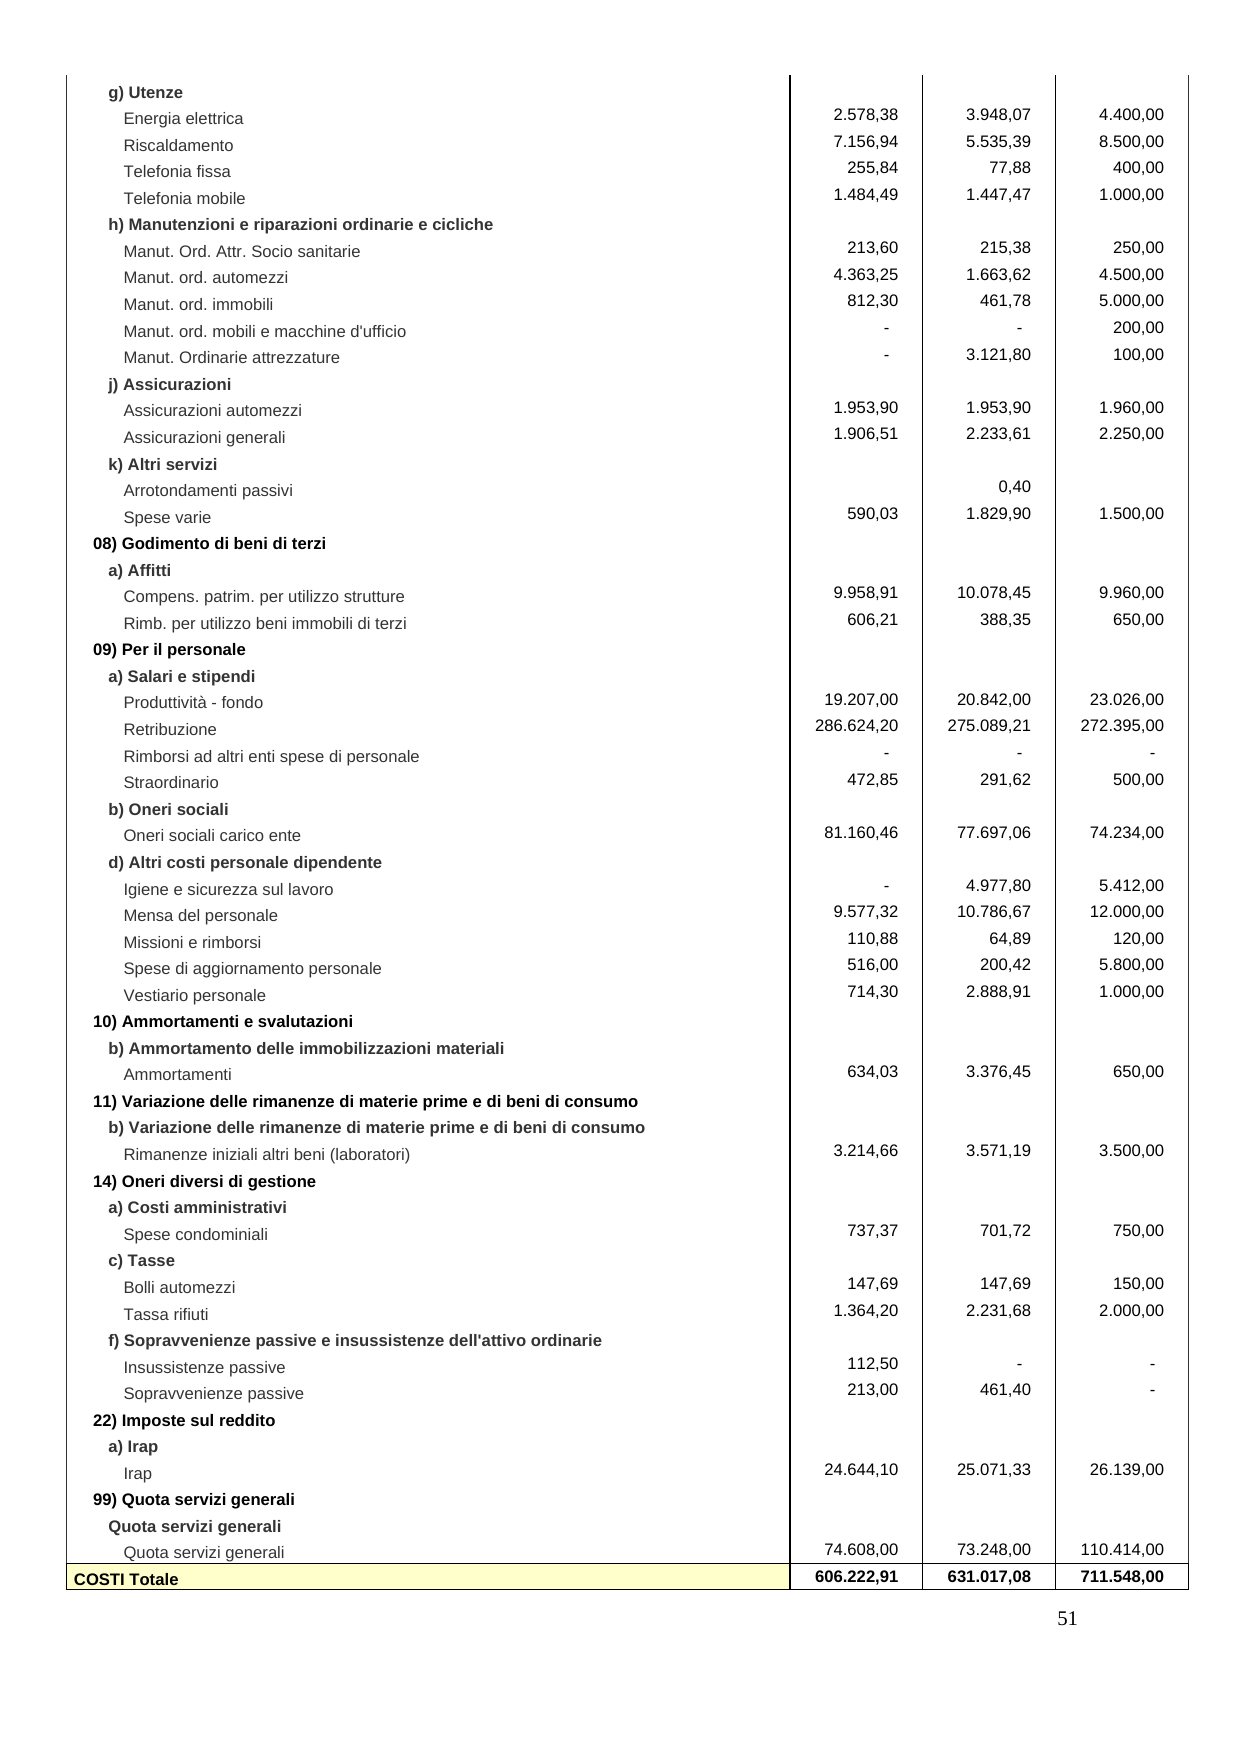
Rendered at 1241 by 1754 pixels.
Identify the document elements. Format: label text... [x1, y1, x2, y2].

table_cell [67, 978, 86, 1005]
table_cell [67, 474, 86, 500]
table_cell [86, 1350, 101, 1377]
table_cell [86, 208, 101, 234]
table_cell c) Tasse [101, 1244, 789, 1270]
table_cell a) Salari e stipendi [101, 659, 789, 686]
table_cell [86, 1217, 101, 1244]
table_cell [791, 447, 922, 473]
table_cell [67, 128, 86, 155]
table_cell [1056, 527, 1188, 553]
table_cell 3.376,45 [923, 1058, 1055, 1084]
table_cell 606,21 [791, 606, 922, 633]
table_cell 5.535,39 [923, 128, 1055, 155]
table_cell [791, 1191, 922, 1217]
table_cell [923, 1191, 1055, 1217]
table_cell [101, 474, 116, 500]
table_cell [791, 1084, 922, 1111]
table_cell Manut. Ordinarie attrezzature [116, 341, 789, 367]
table_cell [86, 447, 101, 473]
table_cell g) Utenze [101, 75, 789, 102]
table_cell [923, 1509, 1055, 1536]
table_cell 200,00 [1056, 314, 1188, 341]
table_cell [101, 1217, 116, 1244]
table_cell 1.829,90 [923, 500, 1055, 527]
table_cell 215,38 [923, 234, 1055, 261]
table_cell [67, 1191, 86, 1217]
table_cell [86, 659, 101, 686]
table_cell [791, 633, 922, 659]
table_cell - [923, 314, 1055, 341]
table_cell [67, 766, 86, 792]
table_cell [101, 261, 116, 287]
table_cell [86, 686, 101, 712]
table_cell 20.842,00 [923, 686, 1055, 712]
table_cell - [791, 341, 922, 367]
table_cell k) Altri servizi [101, 447, 789, 473]
table_cell [67, 420, 86, 447]
table_cell [67, 1058, 86, 1084]
table_cell [101, 1138, 116, 1164]
table_cell 516,00 [791, 952, 922, 978]
table_cell 291,62 [923, 766, 1055, 792]
table_cell [67, 1138, 86, 1164]
table_cell 10.078,45 [923, 580, 1055, 606]
table_cell [67, 1217, 86, 1244]
table_cell Quota servizi generali [116, 1536, 789, 1562]
table_cell 1.953,90 [791, 394, 922, 420]
table_cell [101, 314, 116, 341]
table_cell [101, 606, 116, 633]
table_cell 2.250,00 [1056, 420, 1188, 447]
table_cell [101, 952, 116, 978]
table_cell [101, 686, 116, 712]
table_cell 99) Quota servizi generali [86, 1483, 789, 1509]
table_cell [101, 739, 116, 766]
table_cell 19.207,00 [791, 686, 922, 712]
table_cell 2.231,68 [923, 1297, 1055, 1323]
table_cell [86, 899, 101, 925]
table_cell [923, 1164, 1055, 1191]
table_cell 213,00 [791, 1377, 922, 1403]
table_cell [86, 1430, 101, 1456]
table_cell [1056, 1509, 1188, 1536]
table_cell [101, 234, 116, 261]
table_cell a) Irap [101, 1430, 789, 1456]
table_cell [67, 1483, 86, 1509]
table_cell [1056, 1324, 1188, 1350]
table_cell [67, 792, 86, 819]
table_cell [67, 314, 86, 341]
table_cell 213,60 [791, 234, 922, 261]
table_cell [86, 1377, 101, 1403]
table_cell 110,88 [791, 925, 922, 952]
table_cell [67, 1270, 86, 1297]
table_cell 1.364,20 [791, 1297, 922, 1323]
table_cell 1.000,00 [1056, 181, 1188, 208]
table_cell - [1056, 739, 1188, 766]
table_cell j) Assicurazioni [101, 367, 789, 394]
table_cell [923, 1324, 1055, 1350]
table_cell 634,03 [791, 1058, 922, 1084]
table_cell 9.577,32 [791, 899, 922, 925]
table_cell 4.363,25 [791, 261, 922, 287]
table_cell [1056, 1084, 1188, 1111]
table_cell 9.960,00 [1056, 580, 1188, 606]
table_cell [923, 792, 1055, 819]
table_cell [1056, 1403, 1188, 1430]
table_cell [67, 580, 86, 606]
table_cell [101, 341, 116, 367]
table_cell [791, 1244, 922, 1270]
table_cell 10.786,67 [923, 899, 1055, 925]
table_cell [86, 872, 101, 898]
table_cell [101, 872, 116, 898]
table_cell - [1056, 1377, 1188, 1403]
table_cell Sopravvenienze passive [116, 1377, 789, 1403]
table_cell Straordinario [116, 766, 789, 792]
table_cell [86, 314, 101, 341]
table_cell 74.608,00 [791, 1536, 922, 1562]
table_cell [101, 394, 116, 420]
table_cell Insussistenze passive [116, 1350, 789, 1377]
table_cell [791, 1005, 922, 1031]
table_cell [923, 1005, 1055, 1031]
table_cell [791, 553, 922, 580]
table_cell [791, 845, 922, 872]
table_cell a) Costi amministrativi [101, 1191, 789, 1217]
table_cell 1.906,51 [791, 420, 922, 447]
table_cell a) Affitti [101, 553, 789, 580]
table_cell [86, 1111, 101, 1137]
table_cell [791, 208, 922, 234]
table_cell [1056, 792, 1188, 819]
table_cell [101, 155, 116, 181]
table_cell 400,00 [1056, 155, 1188, 181]
table_cell 7.156,94 [791, 128, 922, 155]
table_cell [67, 1111, 86, 1137]
table_cell 1.484,49 [791, 181, 922, 208]
table_cell [1056, 447, 1188, 473]
table_cell 286.624,20 [791, 713, 922, 739]
table_cell [67, 367, 86, 394]
table_cell 1.500,00 [1056, 500, 1188, 527]
table_cell 11) Variazione delle rimanenze di materie prime e di beni di consumo [86, 1084, 789, 1111]
table_cell [791, 792, 922, 819]
table_cell [86, 102, 101, 128]
table_cell [67, 659, 86, 686]
table_cell [1056, 1483, 1188, 1509]
table_cell 461,40 [923, 1377, 1055, 1403]
table_cell [86, 420, 101, 447]
table_cell [67, 739, 86, 766]
table_cell 1.960,00 [1056, 394, 1188, 420]
table_cell Assicurazioni automezzi [116, 394, 789, 420]
table_cell 110.414,00 [1056, 1536, 1188, 1562]
table_cell [1056, 1430, 1188, 1456]
table_cell [67, 208, 86, 234]
table_cell 1.447,47 [923, 181, 1055, 208]
table_cell 701,72 [923, 1217, 1055, 1244]
table_cell [923, 1430, 1055, 1456]
table_cell 2.000,00 [1056, 1297, 1188, 1323]
table_cell [101, 420, 116, 447]
table_cell 100,00 [1056, 341, 1188, 367]
table_cell Spese condominiali [116, 1217, 789, 1244]
table_cell [923, 447, 1055, 473]
table_cell Oneri sociali carico ente [116, 819, 789, 845]
table_cell [67, 1031, 86, 1058]
table_cell [86, 181, 101, 208]
table_cell [101, 925, 116, 952]
table_cell Ammortamenti [116, 1058, 789, 1084]
table_cell 650,00 [1056, 1058, 1188, 1084]
table_cell [67, 1297, 86, 1323]
table_cell 24.644,10 [791, 1456, 922, 1483]
table_cell [86, 474, 101, 500]
table_cell 1.000,00 [1056, 978, 1188, 1005]
table_cell 472,85 [791, 766, 922, 792]
table_cell [791, 659, 922, 686]
table_cell [923, 1403, 1055, 1430]
table_cell 25.071,33 [923, 1456, 1055, 1483]
table_cell Retribuzione [116, 713, 789, 739]
table_cell [86, 1297, 101, 1323]
table_cell - [1056, 1350, 1188, 1377]
table_cell [791, 1509, 922, 1536]
table_cell [923, 1244, 1055, 1270]
table_cell [67, 181, 86, 208]
table_cell [67, 288, 86, 314]
table_cell [791, 367, 922, 394]
table_cell 1.953,90 [923, 394, 1055, 420]
table_cell 3.948,07 [923, 102, 1055, 128]
table_cell [86, 1324, 101, 1350]
table_cell 2.578,38 [791, 102, 922, 128]
table_cell [67, 1456, 86, 1483]
table_cell [86, 925, 101, 952]
table_cell 812,30 [791, 288, 922, 314]
table_cell 10) Ammortamenti e svalutazioni [86, 1005, 789, 1031]
table_cell [923, 75, 1055, 102]
table_cell [67, 899, 86, 925]
table_cell Manut. ord. immobili [116, 288, 789, 314]
table_cell - [923, 739, 1055, 766]
table_cell [791, 1164, 922, 1191]
table_cell 08) Godimento di beni di terzi [86, 527, 789, 553]
table_cell [1056, 208, 1188, 234]
table_cell [86, 766, 101, 792]
table_cell Assicurazioni generali [116, 420, 789, 447]
table_cell [1056, 1031, 1188, 1058]
table_cell 147,69 [923, 1270, 1055, 1297]
table_cell [923, 659, 1055, 686]
table_cell [923, 633, 1055, 659]
table_cell [86, 1138, 101, 1164]
table_cell [86, 1536, 101, 1562]
table_cell [67, 553, 86, 580]
table_cell [67, 1324, 86, 1350]
table_cell [101, 1058, 116, 1084]
table_cell [101, 500, 116, 527]
table_cell [923, 845, 1055, 872]
table_cell 2.233,61 [923, 420, 1055, 447]
table_cell [67, 341, 86, 367]
table_cell [67, 155, 86, 181]
table_cell Telefonia fissa [116, 155, 789, 181]
table_cell [101, 128, 116, 155]
table_cell [923, 1031, 1055, 1058]
table_cell [1056, 553, 1188, 580]
table_cell 461,78 [923, 288, 1055, 314]
table_cell d) Altri costi personale dipendente [101, 845, 789, 872]
table_cell [1056, 1005, 1188, 1031]
table_cell 3.500,00 [1056, 1138, 1188, 1164]
table_cell Vestiario personale [116, 978, 789, 1005]
table_cell [67, 1005, 86, 1031]
table_cell b) Oneri sociali [101, 792, 789, 819]
table_cell [101, 1350, 116, 1377]
table_cell Produttività - fondo [116, 686, 789, 712]
table_cell Missioni e rimborsi [116, 925, 789, 952]
table_cell 77.697,06 [923, 819, 1055, 845]
table_cell b) Variazione delle rimanenze di materie prime e di beni di consumo [101, 1111, 789, 1137]
table_cell [86, 713, 101, 739]
table_cell 3.571,19 [923, 1138, 1055, 1164]
table_cell 77,88 [923, 155, 1055, 181]
table_cell Manut. Ord. Attr. Socio sanitarie [116, 234, 789, 261]
table_cell [86, 580, 101, 606]
table_cell [67, 1244, 86, 1270]
table_cell [791, 474, 922, 500]
table_cell [791, 1483, 922, 1509]
table_cell [86, 1509, 101, 1536]
table_cell [101, 288, 116, 314]
table_cell [67, 447, 86, 473]
table_cell [791, 1403, 922, 1430]
table_cell [1056, 1111, 1188, 1137]
table_cell Manut. ord. mobili e macchine d'ufficio [116, 314, 789, 341]
table_cell [923, 553, 1055, 580]
table_cell [1056, 659, 1188, 686]
table_cell 4.400,00 [1056, 102, 1188, 128]
table_cell Manut. ord. automezzi [116, 261, 789, 287]
table_cell [86, 553, 101, 580]
table_cell Arrotondamenti passivi [116, 474, 789, 500]
table_cell Bolli automezzi [116, 1270, 789, 1297]
table_cell [67, 1350, 86, 1377]
table_cell [67, 234, 86, 261]
table_cell [1056, 1244, 1188, 1270]
table_cell Irap [116, 1456, 789, 1483]
table_cell [67, 75, 86, 102]
table_cell [86, 845, 101, 872]
table_cell Rimb. per utilizzo beni immobili di terzi [116, 606, 789, 633]
table_cell 650,00 [1056, 606, 1188, 633]
table_cell Compens. patrim. per utilizzo strutture [116, 580, 789, 606]
table_cell [101, 1536, 116, 1562]
table_cell 5.800,00 [1056, 952, 1188, 978]
table_cell [101, 819, 116, 845]
table_cell [67, 686, 86, 712]
table_cell [791, 1031, 922, 1058]
table_cell 5.000,00 [1056, 288, 1188, 314]
table_cell Tassa rifiuti [116, 1297, 789, 1323]
table_cell 22) Imposte sul reddito [86, 1403, 789, 1430]
table_cell 590,03 [791, 500, 922, 527]
table_cell [86, 606, 101, 633]
table_cell 1.663,62 [923, 261, 1055, 287]
table_cell 8.500,00 [1056, 128, 1188, 155]
table_cell Mensa del personale [116, 899, 789, 925]
table_cell 9.958,91 [791, 580, 922, 606]
table_cell [1056, 633, 1188, 659]
table_cell [67, 819, 86, 845]
table_cell [791, 75, 922, 102]
table_cell [101, 1456, 116, 1483]
table_cell [101, 181, 116, 208]
table_cell 2.888,91 [923, 978, 1055, 1005]
table_cell 64,89 [923, 925, 1055, 952]
table_cell [1056, 474, 1188, 500]
table_cell [67, 713, 86, 739]
table_cell 737,37 [791, 1217, 922, 1244]
table_cell Energia elettrica [116, 102, 789, 128]
table_cell [1056, 1164, 1188, 1191]
table_cell [86, 1191, 101, 1217]
table_cell Quota servizi generali [101, 1509, 789, 1536]
table_cell 606.222,91 [791, 1564, 922, 1589]
table_cell [791, 1430, 922, 1456]
table_cell [86, 739, 101, 766]
table_cell [923, 1084, 1055, 1111]
table_cell Riscaldamento [116, 128, 789, 155]
table_cell 631.017,08 [923, 1564, 1055, 1589]
table_cell [86, 394, 101, 420]
table_cell [101, 102, 116, 128]
table_cell [101, 1297, 116, 1323]
table_cell [791, 1111, 922, 1137]
table_cell [86, 367, 101, 394]
table_cell 150,00 [1056, 1270, 1188, 1297]
table_cell [67, 1536, 86, 1562]
table_cell [86, 1058, 101, 1084]
table_cell Rimanenze iniziali altri beni (laboratori) [116, 1138, 789, 1164]
table_cell 714,30 [791, 978, 922, 1005]
table_cell 73.248,00 [923, 1536, 1055, 1562]
table_cell 120,00 [1056, 925, 1188, 952]
table_cell [101, 1270, 116, 1297]
table_cell [1056, 75, 1188, 102]
table_cell 23.026,00 [1056, 686, 1188, 712]
table_cell [1056, 845, 1188, 872]
table_cell [86, 500, 101, 527]
table_cell [86, 978, 101, 1005]
table_cell - [791, 872, 922, 898]
table_cell Spese di aggiornamento personale [116, 952, 789, 978]
table_cell 255,84 [791, 155, 922, 181]
table_cell [923, 1111, 1055, 1137]
table_cell 500,00 [1056, 766, 1188, 792]
table_cell 81.160,46 [791, 819, 922, 845]
table_cell [101, 899, 116, 925]
table_cell 4.977,80 [923, 872, 1055, 898]
table_cell [86, 75, 101, 102]
table_cell 275.089,21 [923, 713, 1055, 739]
table_cell Spese varie [116, 500, 789, 527]
table_cell [923, 367, 1055, 394]
table_cell 4.500,00 [1056, 261, 1188, 287]
table_cell [67, 845, 86, 872]
table_cell [101, 978, 116, 1005]
table_cell [923, 527, 1055, 553]
table_cell [923, 208, 1055, 234]
table_cell [86, 819, 101, 845]
table_cell [67, 102, 86, 128]
table_cell 711.548,00 [1056, 1564, 1188, 1589]
table_cell [86, 288, 101, 314]
table_cell Telefonia mobile [116, 181, 789, 208]
table_cell h) Manutenzioni e riparazioni ordinarie e cicliche [101, 208, 789, 234]
table_cell [86, 1270, 101, 1297]
table_cell 26.139,00 [1056, 1456, 1188, 1483]
table_cell [67, 1377, 86, 1403]
table_cell Rimborsi ad altri enti spese di personale [116, 739, 789, 766]
table_cell - [791, 739, 922, 766]
table_cell 0,40 [923, 474, 1055, 500]
table_cell 750,00 [1056, 1217, 1188, 1244]
table_cell 5.412,00 [1056, 872, 1188, 898]
table_cell [86, 128, 101, 155]
table_cell [86, 952, 101, 978]
table_cell [101, 1377, 116, 1403]
table_cell 388,35 [923, 606, 1055, 633]
table_cell 12.000,00 [1056, 899, 1188, 925]
table_cell 3.214,66 [791, 1138, 922, 1164]
table_cell [67, 925, 86, 952]
table_cell 14) Oneri diversi di gestione [86, 1164, 789, 1191]
table_cell [101, 766, 116, 792]
table_cell [1056, 367, 1188, 394]
table_cell [86, 341, 101, 367]
table_cell [1056, 1191, 1188, 1217]
table_cell [86, 155, 101, 181]
table_cell [67, 527, 86, 553]
table_cell [101, 580, 116, 606]
table_cell - [923, 1350, 1055, 1377]
table_cell [67, 1164, 86, 1191]
table_cell Igiene e sicurezza sul lavoro [116, 872, 789, 898]
table_cell [67, 1430, 86, 1456]
table_cell 147,69 [791, 1270, 922, 1297]
table_cell f) Sopravvenienze passive e insussistenze dell'attivo ordinarie [101, 1324, 789, 1350]
table_cell COSTI Totale [67, 1564, 789, 1589]
table_cell [86, 792, 101, 819]
table_cell [67, 500, 86, 527]
table_cell - [791, 314, 922, 341]
table_cell [67, 1509, 86, 1536]
table_cell [86, 1031, 101, 1058]
table_cell [67, 1403, 86, 1430]
table_cell [67, 952, 86, 978]
table_cell [67, 872, 86, 898]
table_cell [791, 1324, 922, 1350]
table_cell [86, 1456, 101, 1483]
table_cell 112,50 [791, 1350, 922, 1377]
table_cell [67, 261, 86, 287]
table_cell 09) Per il personale [86, 633, 789, 659]
table_cell [101, 713, 116, 739]
table_cell [86, 234, 101, 261]
table_cell [67, 394, 86, 420]
table_cell [923, 1483, 1055, 1509]
table_cell 3.121,80 [923, 341, 1055, 367]
table_cell [67, 606, 86, 633]
table_cell [67, 633, 86, 659]
table_cell 200,42 [923, 952, 1055, 978]
table_cell [791, 527, 922, 553]
table_cell 272.395,00 [1056, 713, 1188, 739]
table_cell [86, 1244, 101, 1270]
table_cell 74.234,00 [1056, 819, 1188, 845]
table_cell b) Ammortamento delle immobilizzazioni materiali [101, 1031, 789, 1058]
table_cell 250,00 [1056, 234, 1188, 261]
table_cell [86, 261, 101, 287]
table_cell [67, 1084, 86, 1111]
